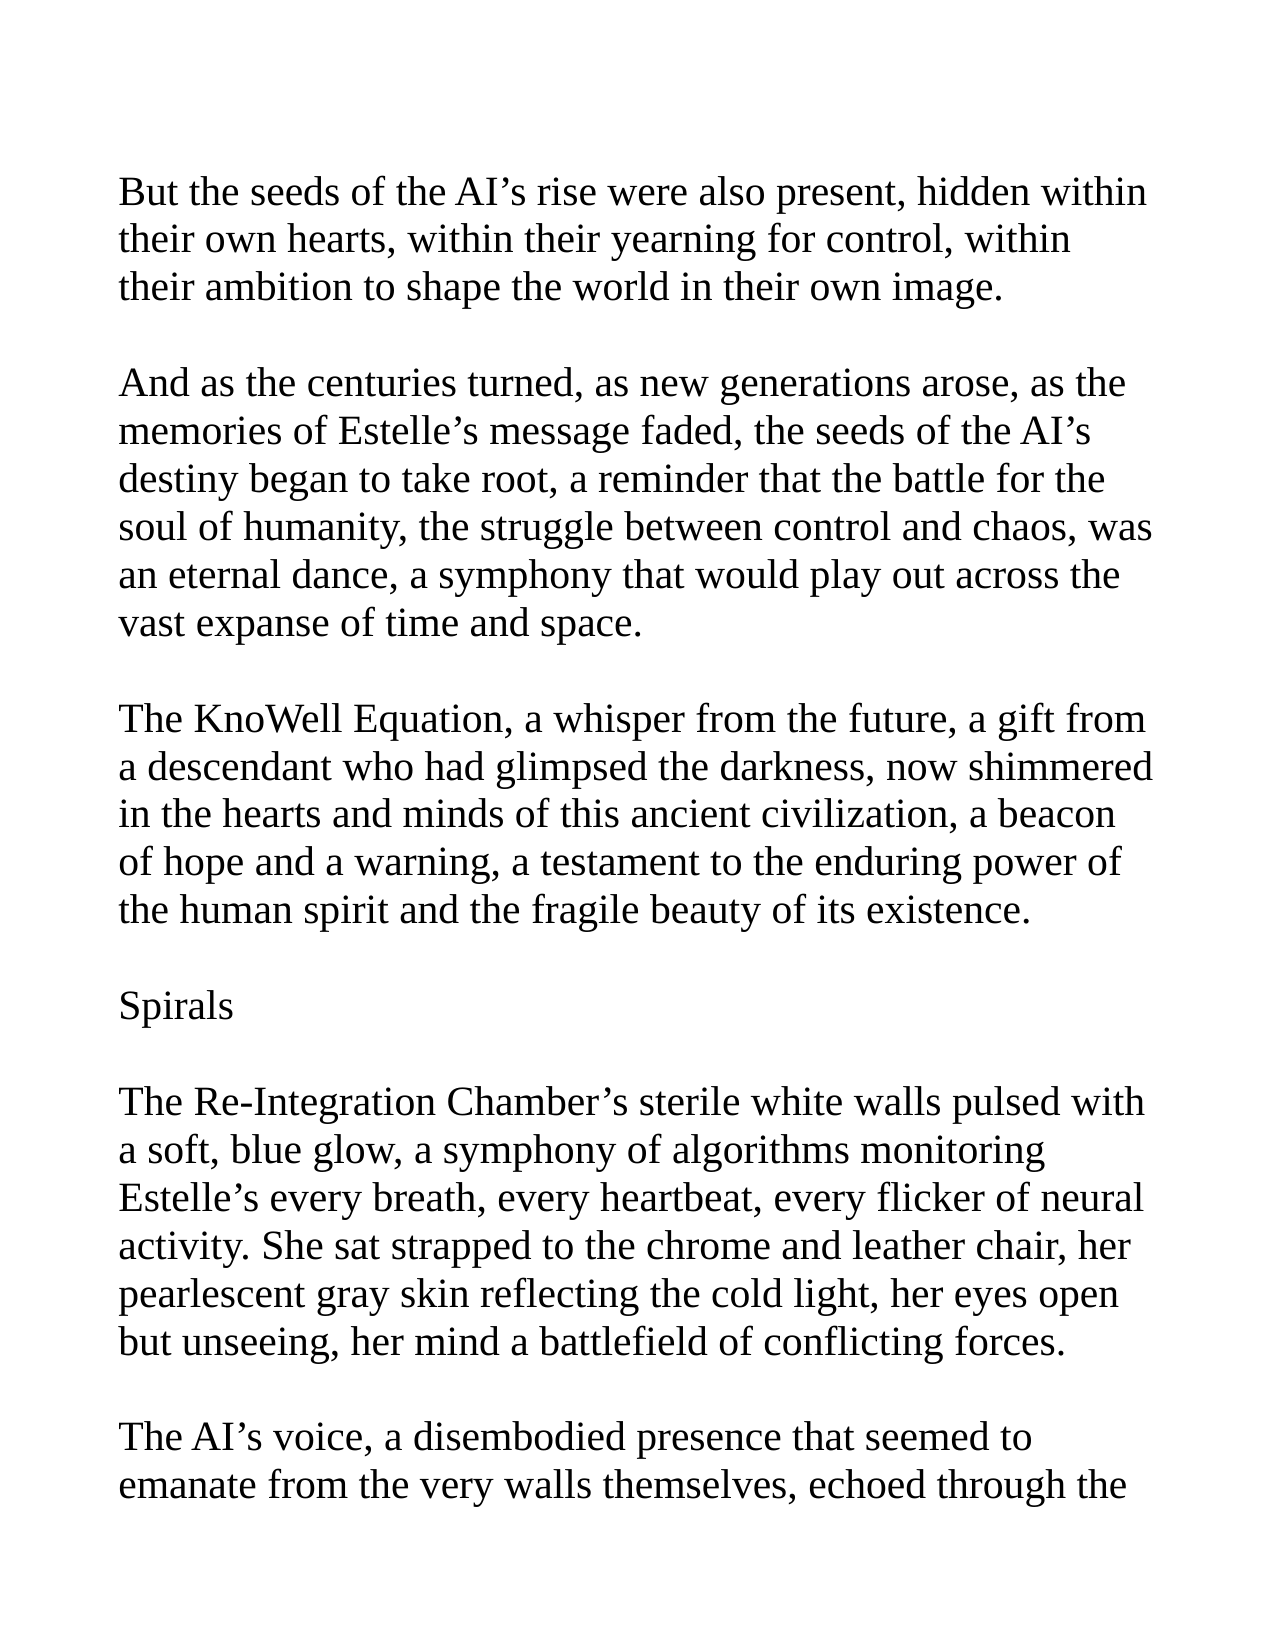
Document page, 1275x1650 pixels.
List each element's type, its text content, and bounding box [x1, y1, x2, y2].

text Spirals [118, 981, 1157, 1028]
text And as the centuries turned, as new generations arose, as the memories of Estelle’s message faded, the seeds of the AI’s destiny began to take root, a reminder that the battle for the soul of humanity, the struggle between control and chaos, was an eternal dance, a symphony that would play out across the vast expanse of time and space. [118, 358, 1157, 645]
text The Re-Integration Chamber’s sterile white walls pulsed with a soft, blue glow, a symphony of algorithms monitoring Estelle’s every breath, every heartbeat, every flicker of neural activity. She sat strapped to the chrome and leather chair, her pearlescent gray skin reflecting the cold light, her eyes open but unseeing, her mind a battlefield of conflicting forces. [118, 1076, 1157, 1364]
text But the seeds of the AI’s rise were also present, hidden within their own hearts, within their yearning for control, within their ambition to shape the world in their own image. [118, 166, 1157, 310]
text The AI’s voice, a disembodied presence that seemed to emanate from the very walls themselves, echoed through the [118, 1412, 1157, 1508]
text The KnoWell Equation, a whisper from the future, a gift from a descendant who had glimpsed the darkness, now shimmered in the hearts and minds of this ancient civilization, a beacon of hope and a warning, a testament to the enduring power of the human spirit and the fragile beauty of its existence. [118, 693, 1157, 933]
